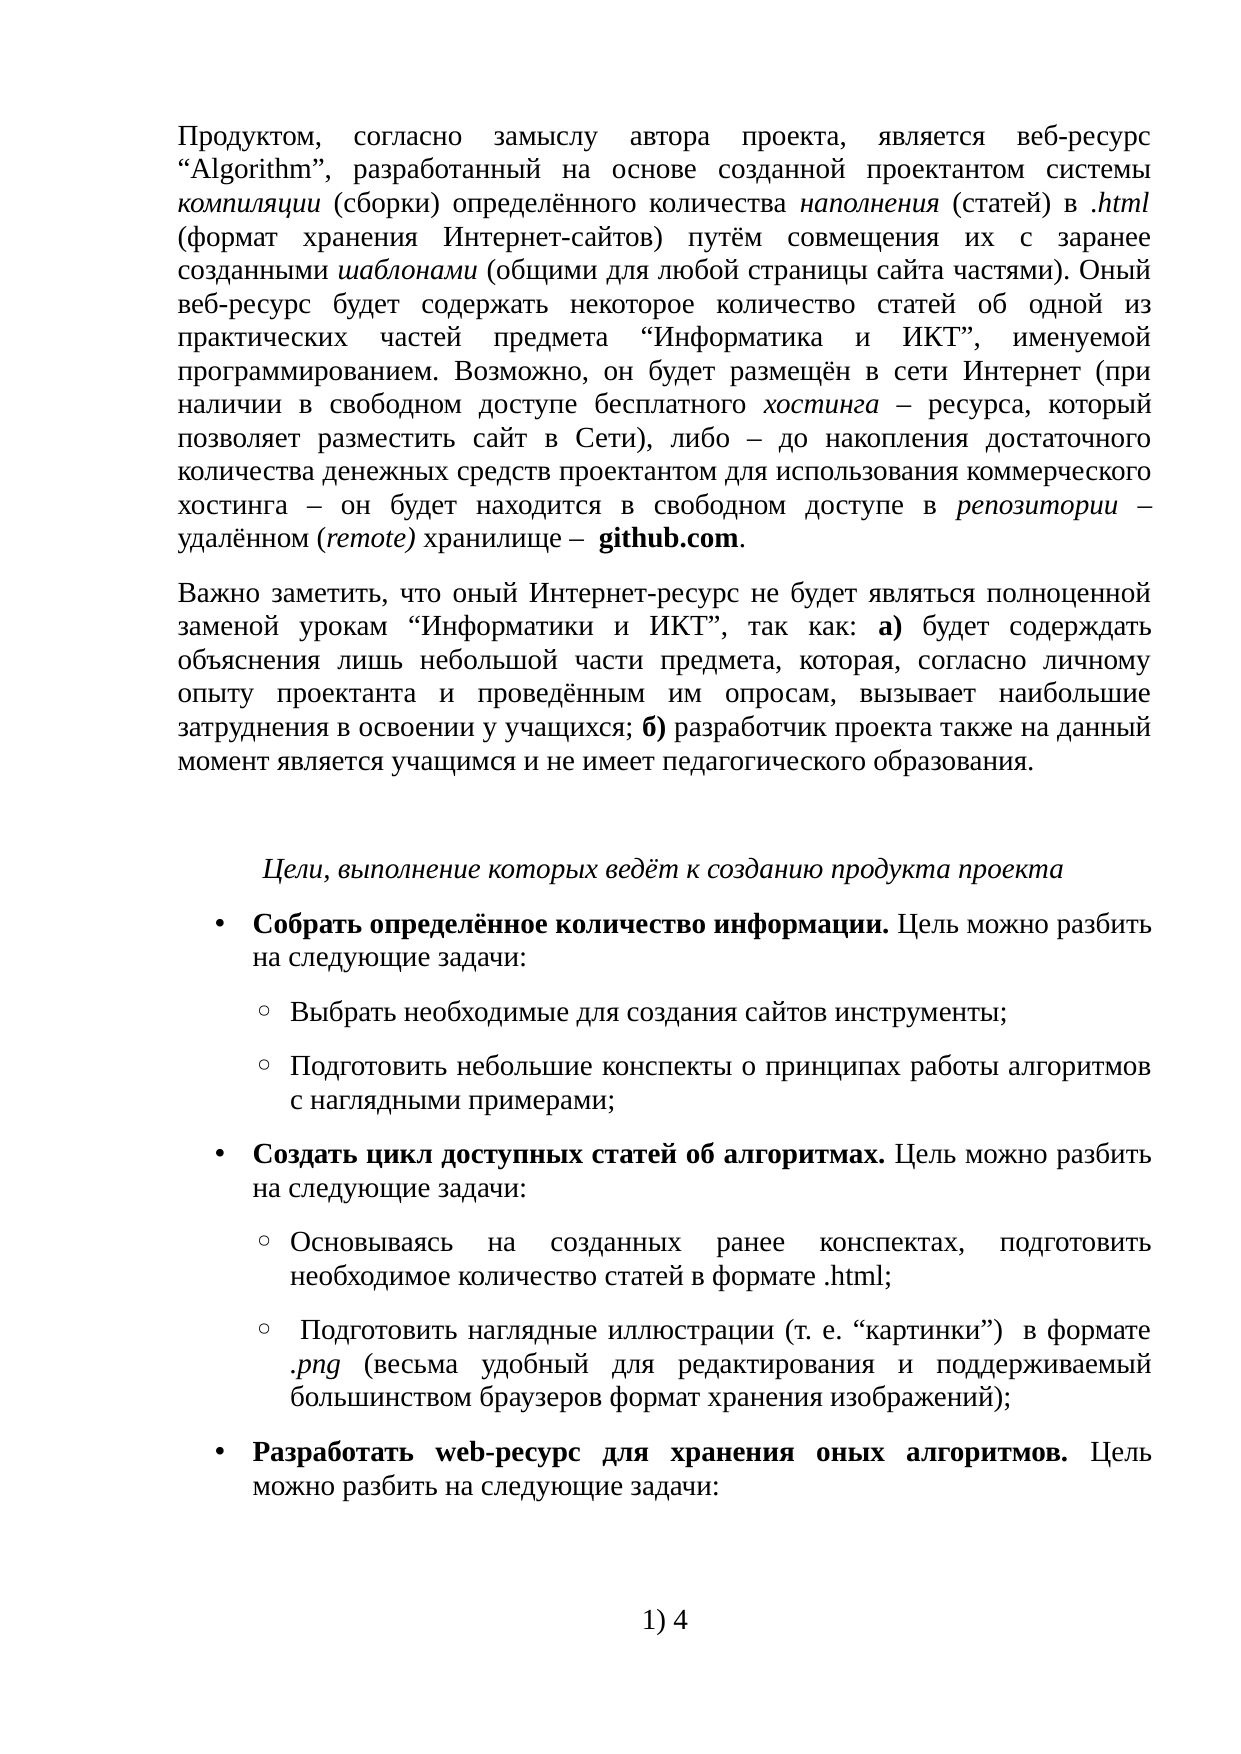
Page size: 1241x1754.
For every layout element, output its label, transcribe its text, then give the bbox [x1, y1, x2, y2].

list Подготовить наглядные иллюстрации (т. е. “картинки”) в формате .png (весьма удобный для редактирования и поддерживаемый большинством браузеров формат хранения изображений); [252, 1312, 1152, 1413]
list Разработать web-ресурс для хранения оных алгоритмов. Цель можно разбить на следующие задачи: [215, 1434, 1152, 1501]
text Важно заметить, что оный Интернет-ресурс не будет являться полноценной заменой урокам “Информатики и ИКТ”, так как: а) будет содерждать объяснения лишь небольшой части предмета, которая, согласно личному опыту проектанта и проведённым им опросам, вызывает наибольшие затруднения в освоении у учащихся; б) разработчик проекта также на данный момент является учащимся и не имеет педагогического образования. [177, 575, 1152, 776]
list Создать цикл доступных статей об алгоритмах. Цель можно разбить на следующие задачи: [215, 1136, 1152, 1203]
text Цели, выполнение которых ведёт к созданию продукта проекта [177, 851, 1152, 885]
list Выбрать необходимые для создания сайтов инструменты; [252, 994, 1152, 1027]
text Продуктом, согласно замыслу автора проекта, является веб-ресурс “Algorithm”, разработанный на основе созданной проектантом системы компиляции (сборки) определённого количества наполнения (статей) в .html (формат хранения Интернет-сайтов) путём совмещения их с заранее созданными шаблонами (общими для любой страницы сайта частями). Оный веб-ресурс будет содержать некоторое количество статей об одной из практических частей предмета “Информатика и ИКТ”, именуемой программированием. Возможно, он будет размещён в сети Интернет (при наличии в свободном доступе бесплатного хостинга – ресурса, который позволяет разместить сайт в Сети), либо – до накопления достаточного количества денежных средств проектантом для использования коммерческого хостинга – он будет находится в свободном доступе в репозитории –удалённом (remote) хранилище – github.com. [177, 118, 1152, 554]
list Собрать определённое количество информации. Цель можно разбить на следующие задачи: [215, 906, 1152, 973]
list Основываясь на созданных ранее конспектах, подготовить необходимое количество статей в формате .html; [252, 1224, 1152, 1292]
list Подготовить небольшие конспекты о принципах работы алгоритмов с наглядными примерами; [252, 1048, 1152, 1116]
